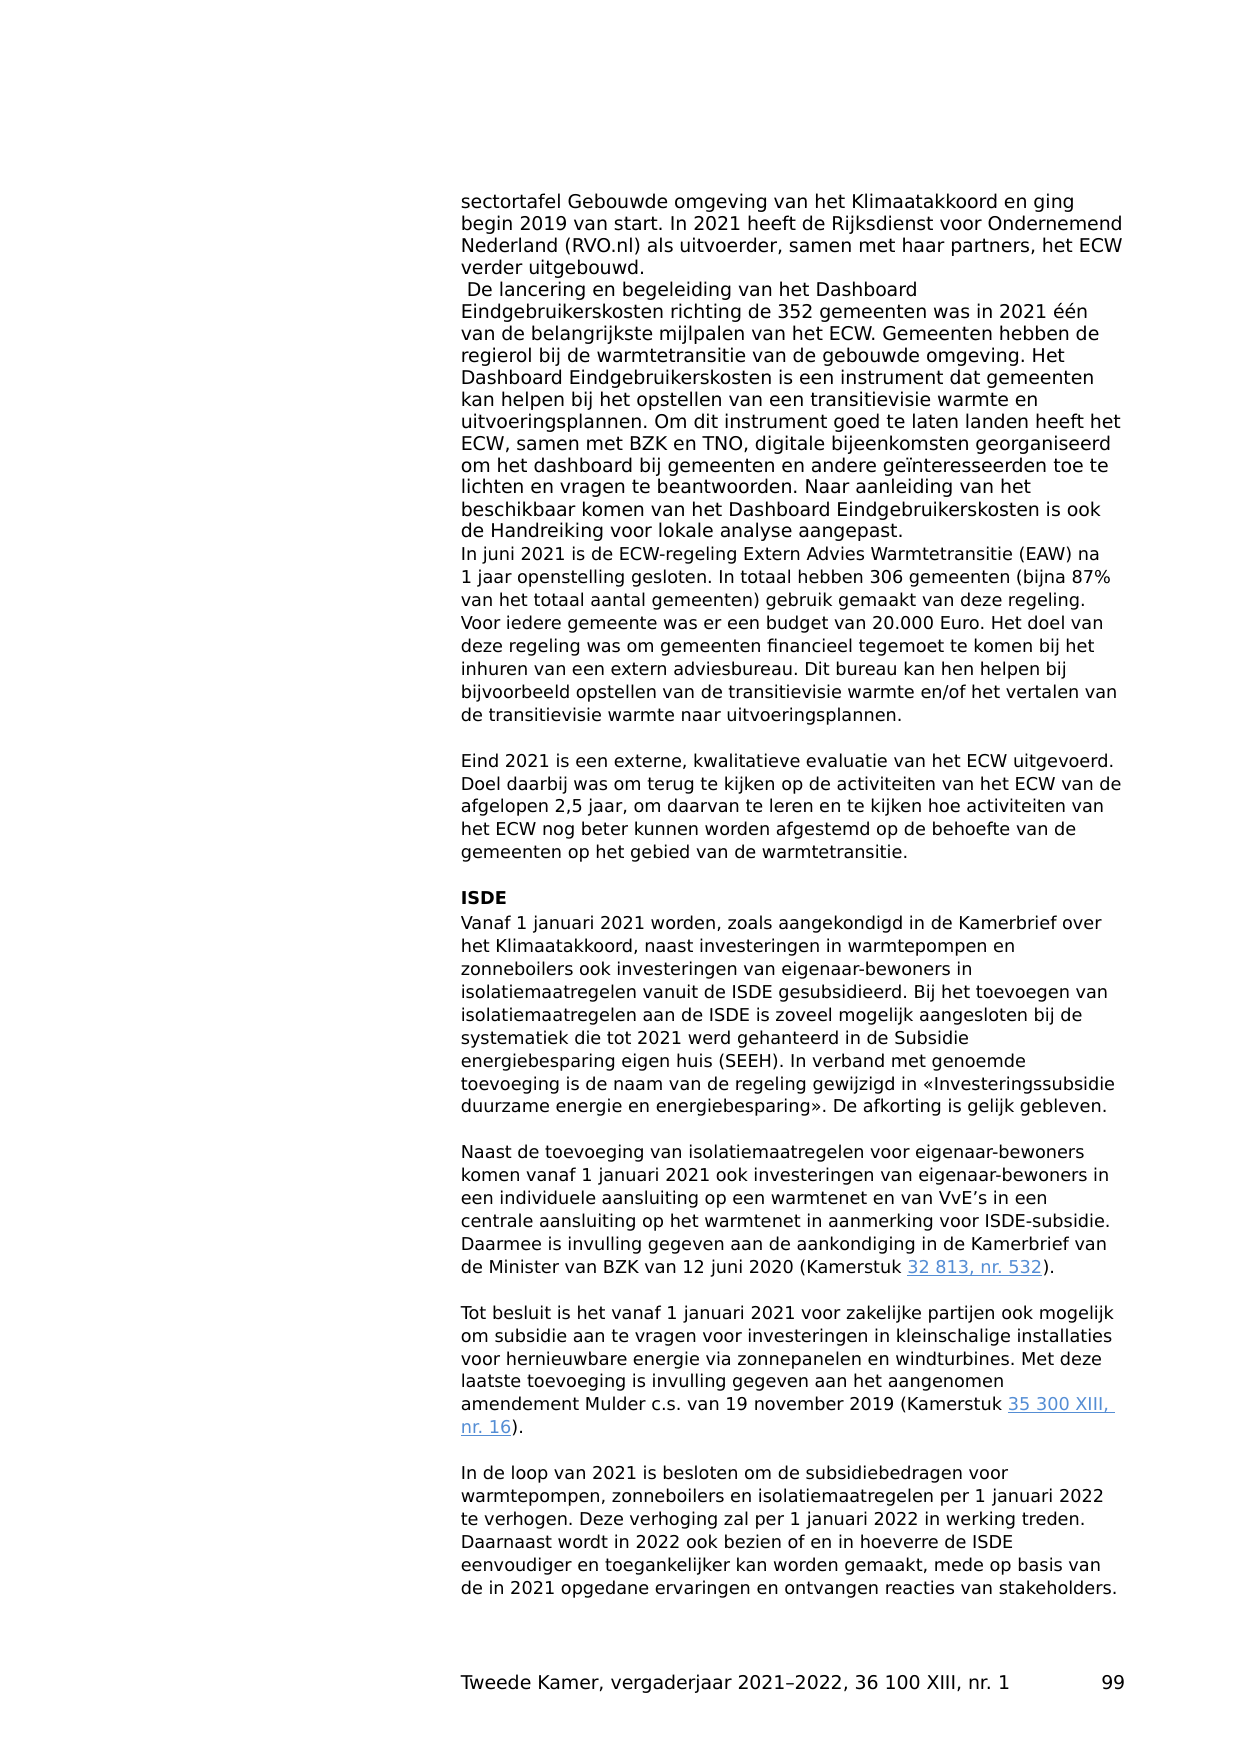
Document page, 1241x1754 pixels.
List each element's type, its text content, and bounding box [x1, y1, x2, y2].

text Eind 2021 is een externe, kwalitatieve evaluatie van het ECW uitgevoerd. Doel daarbij was om terug te kijken op de activiteiten van het ECW van de afgelopen 2,5 jaar, om daarvan te leren en te kijken hoe activiteiten van het ECW nog beter kunnen worden afgestemd op de behoefte van de gemeenten op het gebied van de warmtetransitie. [461, 749, 1125, 863]
text Vanaf 1 januari 2021 worden, zoals aangekondigd in de Kamerbrief over het Klimaatakkoord, naast investeringen in warmtepompen en zonneboilers ook investeringen van eigenaar-bewoners in isolatiemaatregelen vanuit de ISDE gesubsidieerd. Bij het toevoegen van isolatiemaatregelen aan de ISDE is zoveel mogelijk aangesloten bij de systematiek die tot 2021 werd gehanteerd in de Subsidie energiebesparing eigen huis (SEEH). In verband met genoemde toevoeging is de naam van de regeling gewijzigd in «Investeringssubsidie duurzame energie en energiebesparing». De afkorting is gelijk gebleven. [461, 911, 1125, 1117]
text In de loop van 2021 is besloten om de subsidiebedragen voor warmtepompen, zonneboilers en isolatiemaatregelen per 1 januari 2022 te verhogen. Deze verhoging zal per 1 januari 2022 in werking treden. Daarnaast wordt in 2022 ook bezien of en in hoeverre de ISDE eenvoudiger en toegankelijker kan worden gemaakt, mede op basis van de in 2021 opgedane ervaringen en ontvangen reacties van stakeholders. [461, 1461, 1125, 1599]
text sectortafel Gebouwde omgeving van het Klimaatakkoord en ging begin 2019 van start. In 2021 heeft de Rijksdienst voor Ondernemend Nederland (RVO.nl) als uitvoerder, samen met haar partners, het ECW verder uitgebouwd. De lancering en begeleiding van het Dashboard Eindgebruikerskosten richting de 352 gemeenten was in 2021 één van de belangrijkste mijlpalen van het ECW. Gemeenten hebben de regierol bij de warmtetransitie van de gebouwde omgeving. Het Dashboard Eindgebruikerskosten is een instrument dat gemeenten kan helpen bij het opstellen van een transitievisie warmte en uitvoeringsplannen. Om dit instrument goed te laten landen heeft het ECW, samen met BZK en TNO, digitale bijeenkomsten georganiseerd om het dashboard bij gemeenten en andere geïnteresseerden toe te lichten en vragen te beantwoorden. Naar aanleiding van het beschikbaar komen van het Dashboard Eindgebruikerskosten is ook de Handreiking voor lokale analyse aangepast. [461, 191, 1125, 542]
text Naast de toevoeging van isolatiemaatregelen voor eigenaar-bewoners komen vanaf 1 januari 2021 ook investeringen van eigenaar-bewoners in een individuele aansluiting op een warmtenet en van VvE’s in een centrale aansluiting op het warmtenet in aanmerking voor ISDE-subsidie. Daarmee is invulling gegeven aan de aankondiging in de Kamerbrief van de Minister van BZK van 12 juni 2020 (Kamerstuk 32 813, nr. 532). [461, 1140, 1125, 1278]
text ISDE [461, 886, 1125, 909]
text In juni 2021 is de ECW-regeling Extern Advies Warmtetransitie (EAW) na 1 jaar openstelling gesloten. In totaal hebben 306 gemeenten (bijna 87% van het totaal aantal gemeenten) gebruik gemaakt van deze regeling. Voor iedere gemeente was er een budget van 20.000 Euro. Het doel van deze regeling was om gemeenten financieel tegemoet te komen bij het inhuren van een extern adviesbureau. Dit bureau kan hen helpen bij bijvoorbeeld opstellen van de transitievisie warmte en/of het vertalen van de transitievisie warmte naar uitvoeringsplannen. [461, 542, 1125, 726]
text Tot besluit is het vanaf 1 januari 2021 voor zakelijke partijen ook mogelijk om subsidie aan te vragen voor investeringen in kleinschalige installaties voor hernieuwbare energie via zonnepanelen en windturbines. Met deze laatste toevoeging is invulling gegeven aan het aangenomen amendement Mulder c.s. van 19 november 2019 (Kamerstuk 35 300 XIII, nr. 16). [461, 1301, 1125, 1438]
